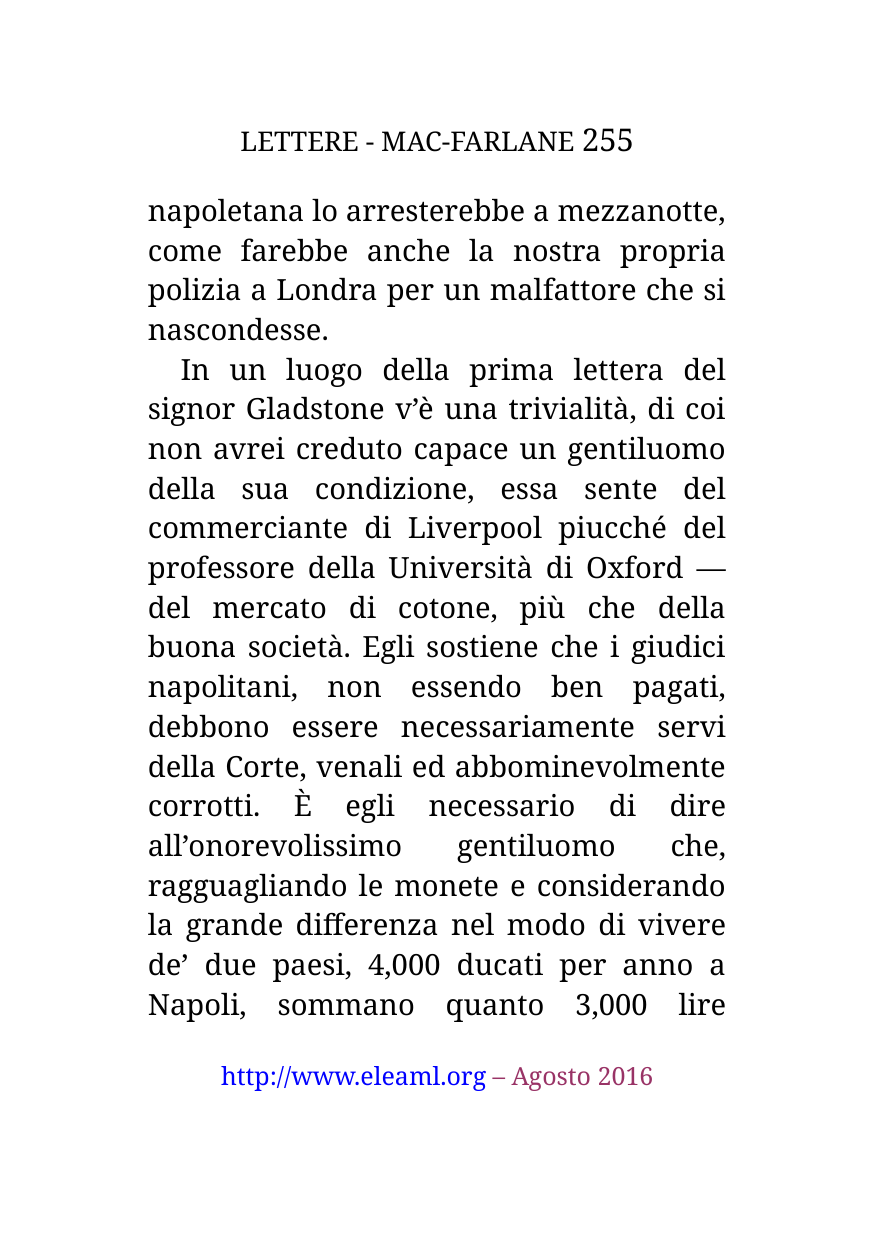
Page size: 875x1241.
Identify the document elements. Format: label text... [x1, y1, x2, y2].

text In un luogo della prima lettera del signor Gladstone v’è una trivialità, di coi non avrei creduto capace un gentiluomo della sua condizione, essa sente del commerciante di Liverpool piucché del professore della Università di Oxford — del mercato di cotone, più che della buona società. Egli sostiene che i giudici napolitani, non essendo ben pagati, debbono essere necessariamente servi della Corte, venali ed abbominevolmente corrotti. È egli necessario di dire all’onorevolissimo gentiluomo che, ragguagliando le monete e considerando la grande differenza nel modo di vivere de’ due paesi, 4,000 ducati per anno a Napoli, sommano quanto 3,000 lire [148, 349, 726, 1024]
text napoletana lo arresterebbe a mezzanotte, come farebbe anche la nostra propria polizia a Londra per un malfattore che si nascondesse. [148, 190, 726, 349]
